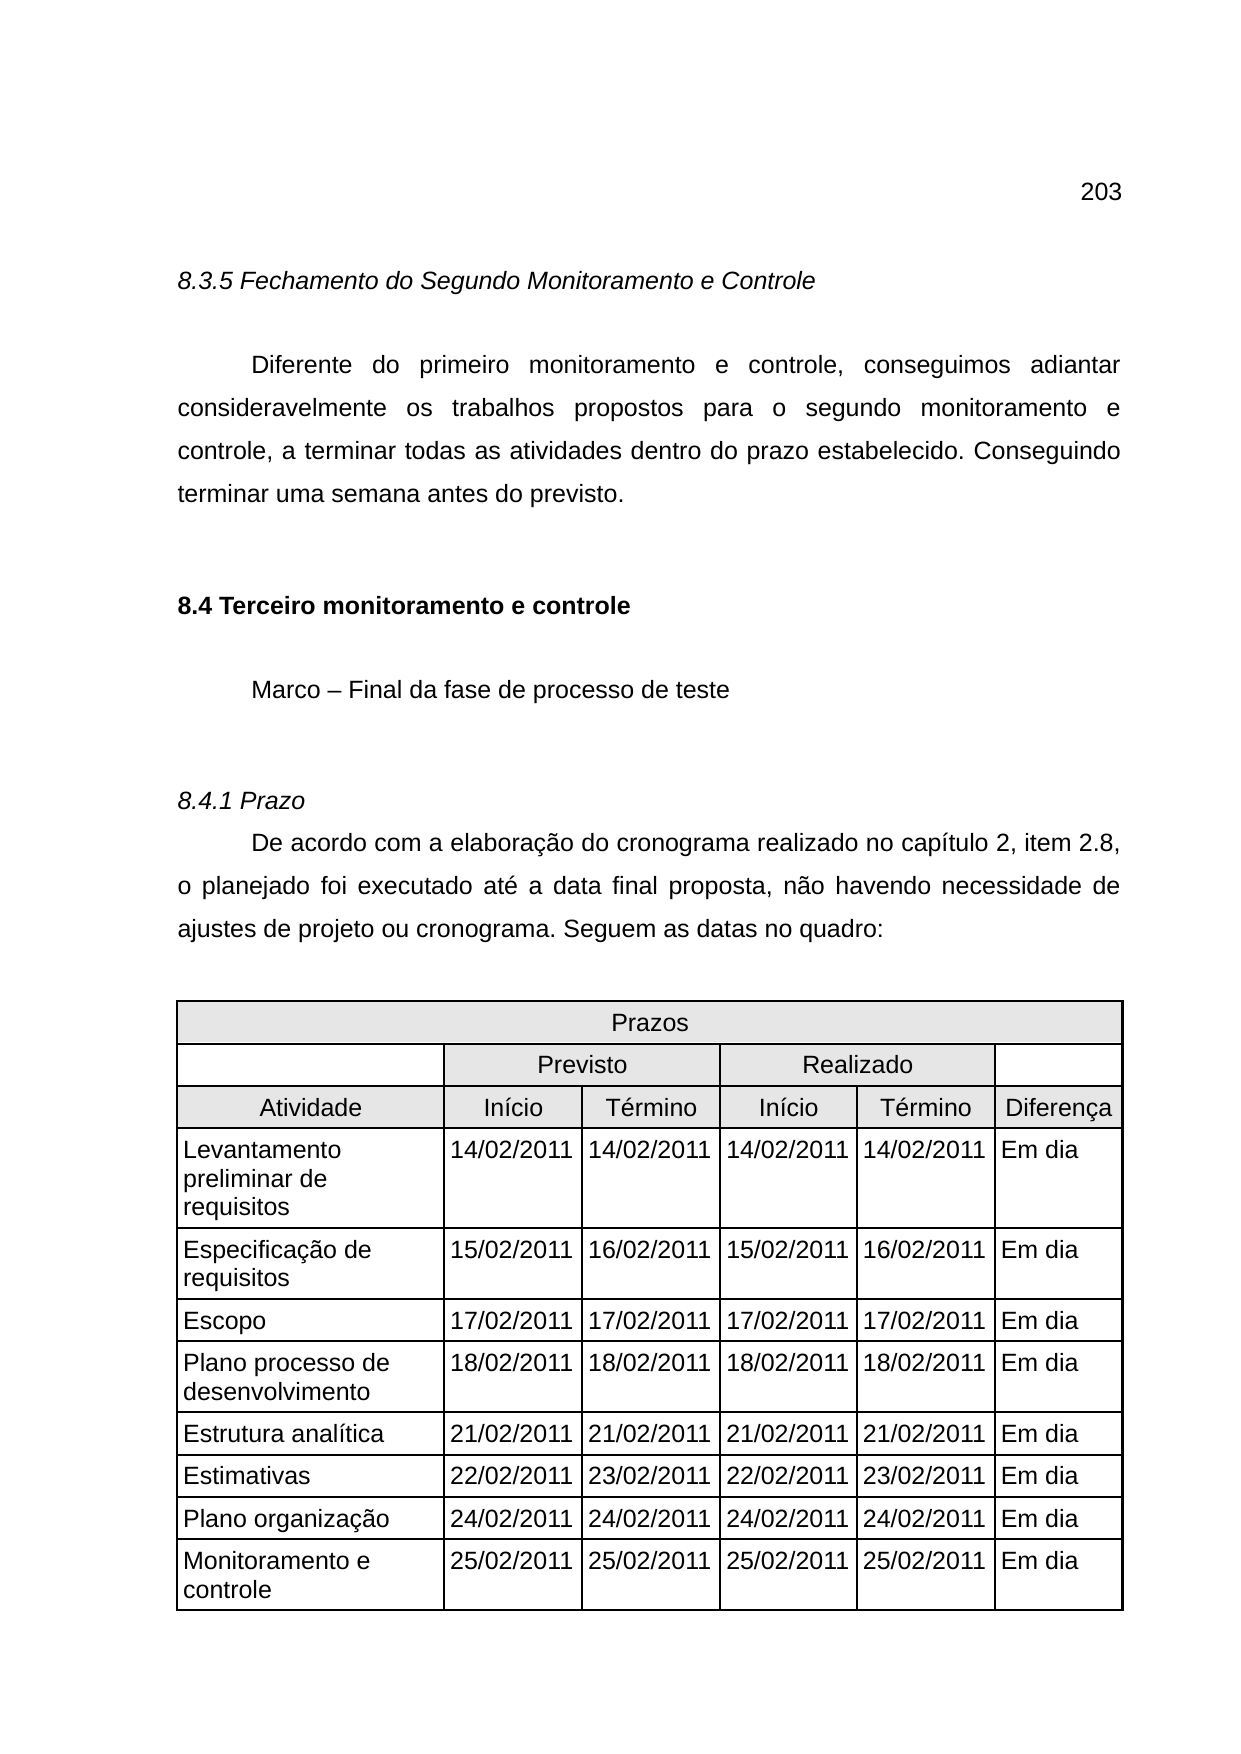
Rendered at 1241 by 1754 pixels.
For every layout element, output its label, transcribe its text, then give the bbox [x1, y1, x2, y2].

table_cell Levantamento preliminar de requisitos [178, 1129, 443, 1227]
table_cell Em dia [996, 1300, 1121, 1340]
table_cell Início [721, 1087, 856, 1127]
table_cell 21/02/2011 [858, 1413, 994, 1453]
table_cell 21/02/2011 [721, 1413, 856, 1453]
table_cell 24/02/2011 [445, 1498, 581, 1538]
table_cell Plano organização [178, 1498, 443, 1538]
table_cell Em dia [996, 1342, 1121, 1411]
table_cell Início [445, 1087, 581, 1127]
table_cell Em dia [996, 1456, 1121, 1496]
table_cell 16/02/2011 [583, 1229, 719, 1298]
table_cell 14/02/2011 [721, 1129, 856, 1227]
table_cell Previsto [445, 1045, 719, 1085]
table_cell 25/02/2011 [721, 1540, 856, 1609]
table_cell Plano processo de desenvolvimento [178, 1342, 443, 1411]
table_cell 21/02/2011 [583, 1413, 719, 1453]
table_cell Escopo [178, 1300, 443, 1340]
table_cell 17/02/2011 [583, 1300, 719, 1340]
table_cell Em dia [996, 1229, 1121, 1298]
table_cell 23/02/2011 [858, 1456, 994, 1496]
table_cell Atividade [178, 1087, 443, 1127]
table_cell Realizado [721, 1045, 994, 1085]
table_cell 23/02/2011 [583, 1456, 719, 1496]
text Diferente do primeiro monitoramento e controle, conseguimos adiantar consideravelmente os trabalhos propostos para o segundo monitoramento e controle, a terminar todas as atividades dentro do prazo estabelecido. Conseguindo terminar uma semana antes do previsto. [177, 350, 1122, 508]
table_cell 17/02/2011 [445, 1300, 581, 1340]
table_cell 16/02/2011 [858, 1229, 994, 1298]
subtitle 8.3.5 Fechamento do Segundo Monitoramento e Controle [177, 266, 1122, 294]
table_cell Em dia [996, 1413, 1121, 1453]
text De acordo com a elaboração do cronograma realizado no capítulo 2, item 2.8, o planejado foi executado até a data final proposta, não havendo necessidade de ajustes de projeto ou cronograma. Seguem as datas no quadro: [177, 828, 1122, 943]
table_cell 14/02/2011 [583, 1129, 719, 1227]
subtitle 8.4 Terceiro monitoramento e controle [177, 591, 1122, 619]
table_cell 18/02/2011 [858, 1342, 994, 1411]
table_cell 15/02/2011 [445, 1229, 581, 1298]
table_cell Estimativas [178, 1456, 443, 1496]
table_cell Diferença [996, 1087, 1121, 1127]
table_cell 24/02/2011 [721, 1498, 856, 1538]
table_cell Especificação de requisitos [178, 1229, 443, 1298]
text Marco – Final da fase de processo de teste [177, 675, 1122, 704]
table_cell 24/02/2011 [583, 1498, 719, 1538]
table_header Prazos [178, 1002, 1121, 1042]
table_cell 25/02/2011 [445, 1540, 581, 1609]
table_cell 24/02/2011 [858, 1498, 994, 1538]
table_cell Estrutura analítica [178, 1413, 443, 1453]
table_cell 22/02/2011 [445, 1456, 581, 1496]
table_cell Em dia [996, 1540, 1121, 1609]
table_cell 15/02/2011 [721, 1229, 856, 1298]
table_cell 18/02/2011 [445, 1342, 581, 1411]
table_cell Término [858, 1087, 994, 1127]
table_cell 17/02/2011 [721, 1300, 856, 1340]
table_cell [178, 1045, 443, 1085]
table_cell Em dia [996, 1129, 1121, 1227]
table_cell Término [583, 1087, 719, 1127]
table_cell 17/02/2011 [858, 1300, 994, 1340]
table_cell 25/02/2011 [858, 1540, 994, 1609]
table_cell 14/02/2011 [858, 1129, 994, 1227]
table_cell 22/02/2011 [721, 1456, 856, 1496]
table_cell Em dia [996, 1498, 1121, 1538]
table_cell 25/02/2011 [583, 1540, 719, 1609]
table_cell 14/02/2011 [445, 1129, 581, 1227]
table_cell 18/02/2011 [583, 1342, 719, 1411]
table_cell Monitoramento e controle [178, 1540, 443, 1609]
subtitle 8.4.1 Prazo [177, 786, 1122, 815]
table_cell 18/02/2011 [721, 1342, 856, 1411]
table_cell 21/02/2011 [445, 1413, 581, 1453]
table_cell [996, 1045, 1121, 1085]
